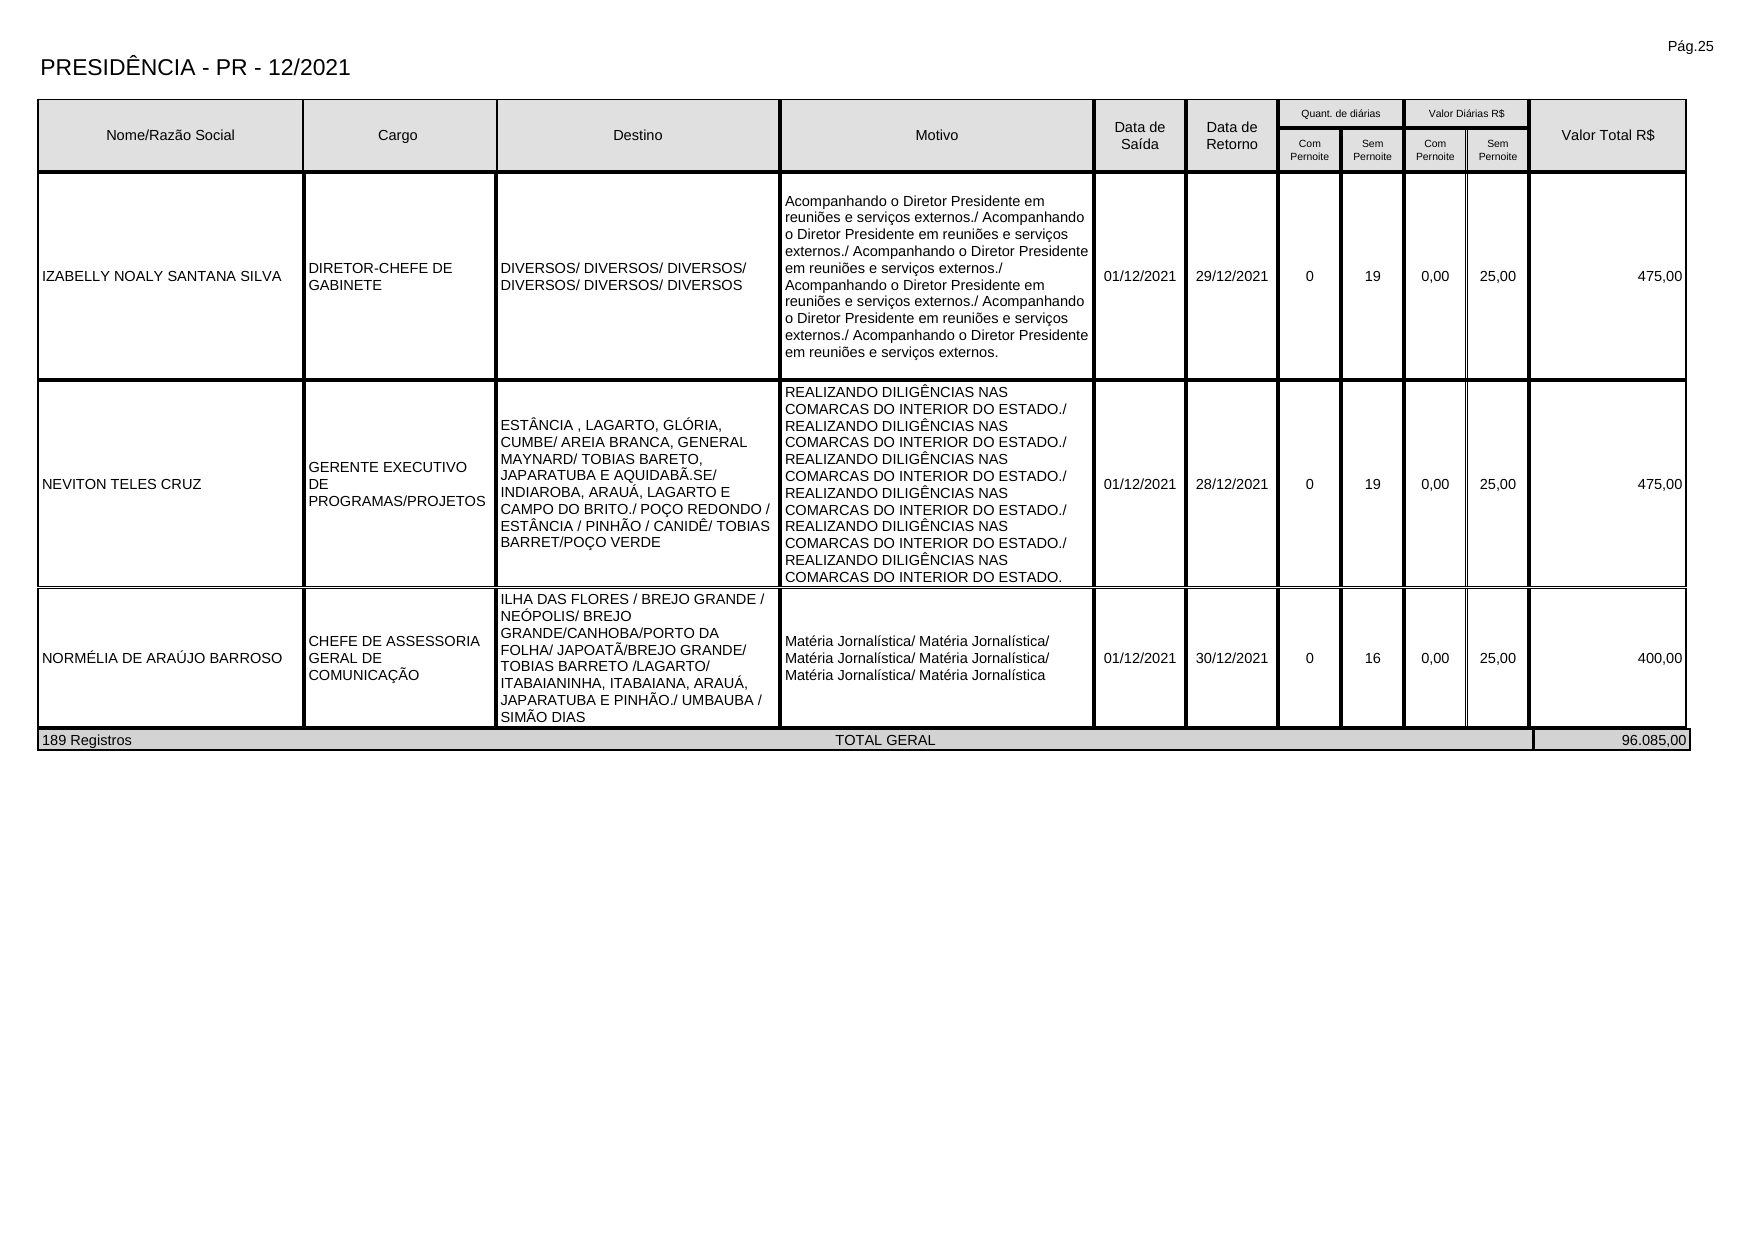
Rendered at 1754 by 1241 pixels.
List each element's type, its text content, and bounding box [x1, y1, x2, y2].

table_cell Data de Retorno [1188, 100, 1276, 170]
table_cell Com Pernoite [1406, 130, 1465, 170]
table_cell Sem Pernoite [1468, 130, 1527, 170]
table_cell 0 [1280, 382, 1339, 586]
table_cell [37, 37, 1573, 54]
table_cell Matéria Jornalística/ Matéria Jornalística/ Matéria Jornalística/ Matéria Jornalística/ Matéria Jornalística/ Matéria Jornalística [782, 589, 1092, 726]
table_cell 400,00 [1531, 589, 1685, 726]
table_cell GERENTE EXECUTIVO DE PROGRAMAS/PROJETOS [306, 382, 494, 586]
table_cell PRESIDÊNCIA - PR - 12/2021 [37, 54, 1322, 84]
table_cell Com Pernoite [1280, 130, 1339, 170]
table_cell Cargo [304, 100, 496, 170]
table_cell 29/12/2021 [1188, 174, 1276, 378]
table_cell IZABELLY NOALY SANTANA SILVA [39, 174, 302, 378]
table_cell Nome/Razão Social [39, 100, 302, 170]
table_cell Valor Total R$ [1531, 100, 1685, 170]
table_cell REALIZANDO DILIGÊNCIAS NAS COMARCAS DO INTERIOR DO ESTADO./ REALIZANDO DILIGÊNCIAS NAS COMARCAS DO INTERIOR DO ESTADO./ REALIZANDO DILIGÊNCIAS NAS COMARCAS DO INTERIOR DO ESTADO./ REALIZANDO DILIGÊNCIAS NAS COMARCAS DO INTERIOR DO ESTADO./ REALIZANDO DILIGÊNCIAS NAS COMARCAS DO INTERIOR DO ESTADO./ REALIZANDO DILIGÊNCIAS NAS COMARCAS DO INTERIOR DO ESTADO. [782, 382, 1092, 586]
table_cell Quant. de diárias [1280, 100, 1402, 126]
table_cell 475,00 [1531, 174, 1685, 378]
table_cell CHEFE DE ASSESSORIA GERAL DE COMUNICAÇÃO [306, 589, 494, 726]
table_cell 0 [1280, 174, 1339, 378]
table_cell NORMÉLIA DE ARAÚJO BARROSO [39, 589, 302, 726]
table_cell 189 Registros [39, 730, 239, 749]
table_cell 19 [1343, 382, 1402, 586]
table_cell Sem Pernoite [1343, 130, 1402, 170]
table_cell [1322, 54, 1717, 98]
table_cell Data de Saída [1096, 100, 1184, 170]
table_cell 16 [1343, 589, 1402, 726]
table_cell 28/12/2021 [1188, 382, 1276, 586]
table_cell 01/12/2021 [1096, 589, 1184, 726]
table_cell DIVERSOS/ DIVERSOS/ DIVERSOS/ DIVERSOS/ DIVERSOS/ DIVERSOS [498, 174, 778, 378]
table_cell 25,00 [1468, 589, 1527, 726]
table_cell 30/12/2021 [1188, 589, 1276, 726]
table_cell 25,00 [1468, 382, 1527, 586]
table_cell DIRETOR-CHEFE DE GABINETE [306, 174, 494, 378]
table_cell 0,00 [1406, 589, 1465, 726]
table_cell [37, 84, 1322, 98]
table_cell 0 [1280, 589, 1339, 726]
table_cell [1687, 99, 1717, 728]
table_cell ESTÂNCIA , LAGARTO, GLÓRIA, CUMBE/ AREIA BRANCA, GENERAL MAYNARD/ TOBIAS BARETO, JAPARATUBA E AQUIDABÃ.SE/ INDIAROBA, ARAUÁ, LAGARTO E CAMPO DO BRITO./ POÇO REDONDO / ESTÂNCIA / PINHÃO / CANIDÊ/ TOBIAS BARRET/POÇO VERDE [498, 382, 778, 586]
table_cell 475,00 [1531, 382, 1685, 586]
table_cell 0,00 [1406, 382, 1465, 586]
table_cell Valor Diárias R$ [1406, 100, 1527, 126]
table_cell [1691, 728, 1717, 1202]
table_cell 01/12/2021 [1096, 382, 1184, 586]
table_cell 19 [1343, 174, 1402, 378]
table_cell 01/12/2021 [1096, 174, 1184, 378]
table_cell [37, 751, 1691, 1202]
table_cell Acompanhando o Diretor Presidente em reuniões e serviços externos./ Acompanhando o Diretor Presidente em reuniões e serviços externos./ Acompanhando o Diretor Presidente em reuniões e serviços externos./ Acompanhando o Diretor Presidente em reuniões e serviços externos./ Acompanhando o Diretor Presidente em reuniões e serviços externos./ Acompanhando o Diretor Presidente em reuniões e serviços externos. [782, 174, 1092, 378]
table_cell Pág.25 [1573, 37, 1717, 54]
table_cell 25,00 [1468, 174, 1527, 378]
table_cell 96.085,00 [1535, 730, 1689, 749]
table_cell NEVITON TELES CRUZ [39, 382, 302, 586]
table_cell 0,00 [1406, 174, 1465, 378]
table_cell Motivo [782, 100, 1092, 170]
table_cell ILHA DAS FLORES / BREJO GRANDE / NEÓPOLIS/ BREJO GRANDE/CANHOBA/PORTO DA FOLHA/ JAPOATÃ/BREJO GRANDE/ TOBIAS BARRETO /LAGARTO/ ITABAIANINHA, ITABAIANA, ARAUÁ, JAPARATUBA E PINHÃO./ UMBAUBA / SIMÃO DIAS [498, 589, 778, 726]
table_cell Destino [498, 100, 778, 170]
table_cell TOTAL GERAL [239, 730, 1532, 749]
